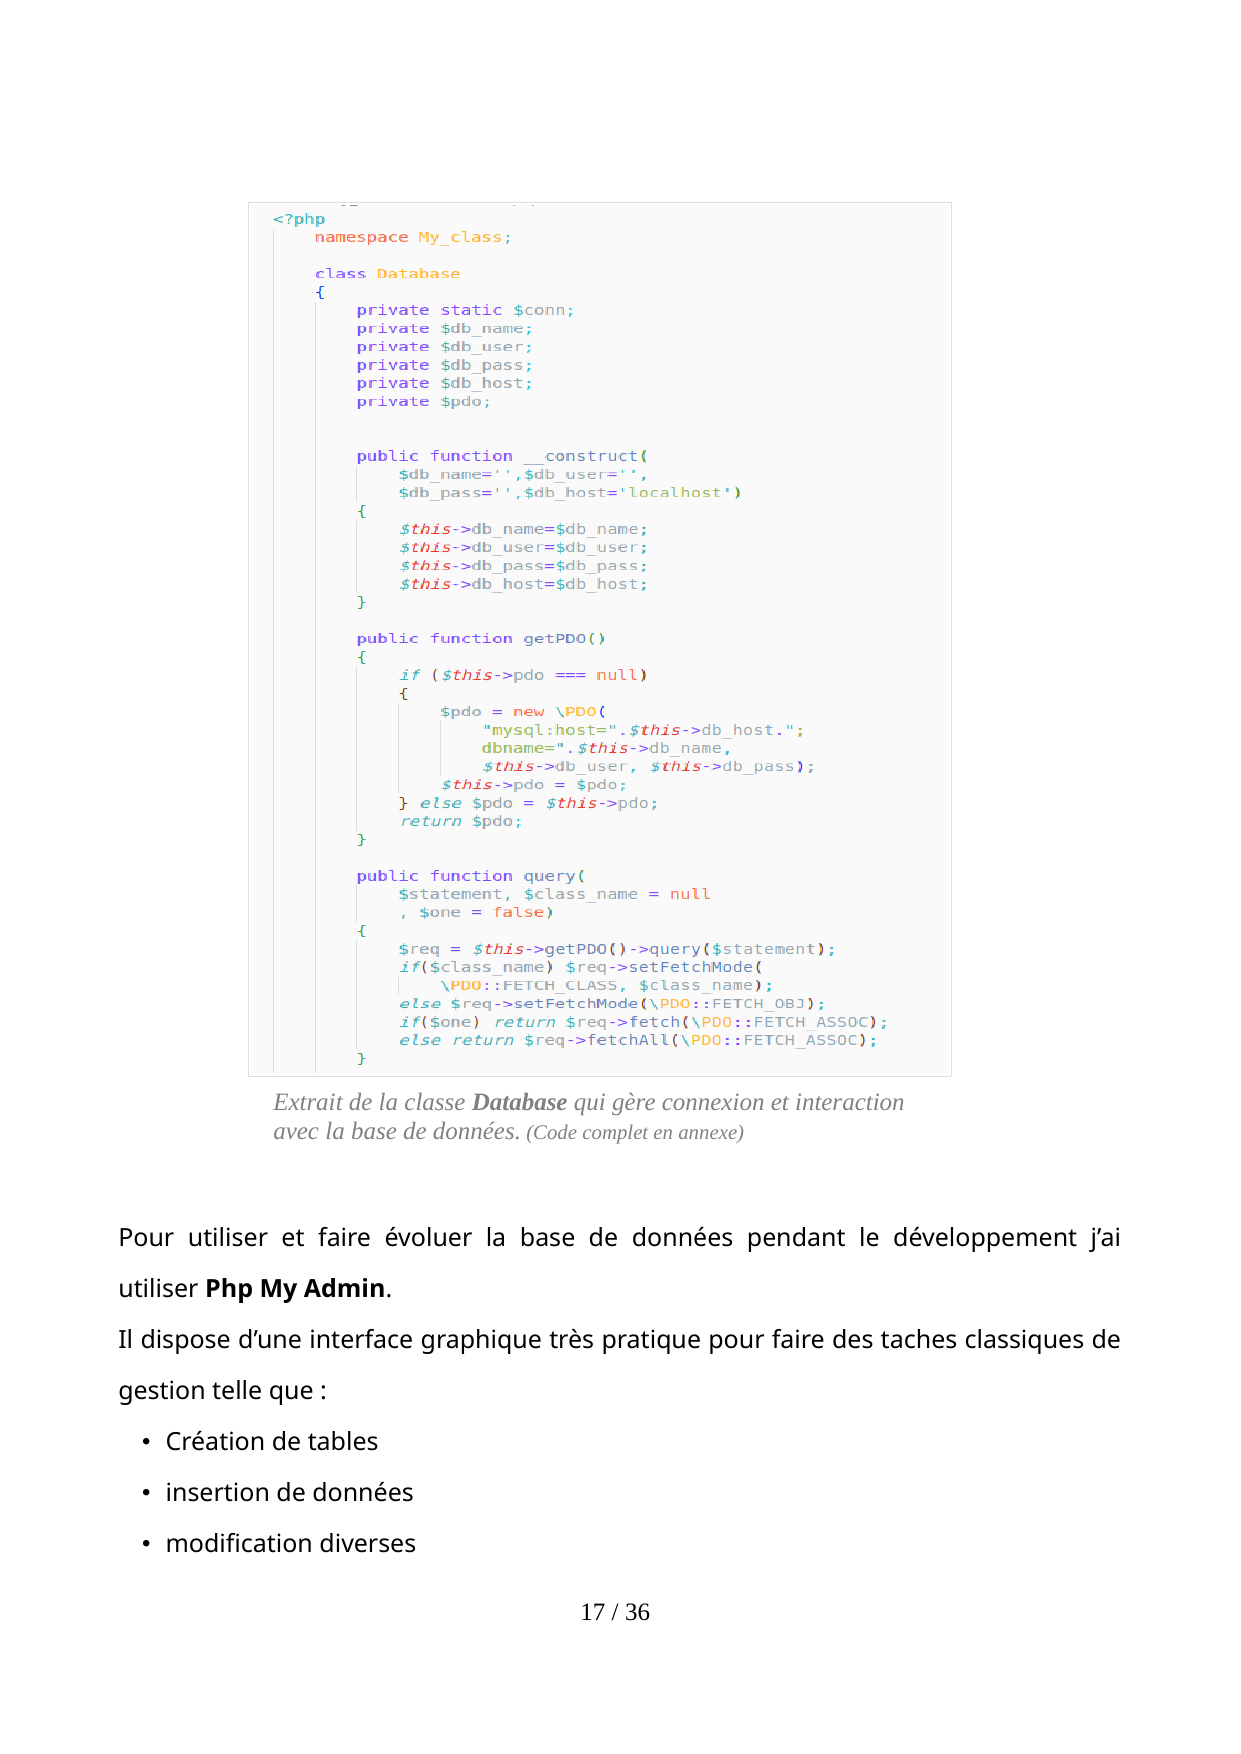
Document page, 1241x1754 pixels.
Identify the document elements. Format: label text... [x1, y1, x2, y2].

list Création de tables [142, 1424, 1122, 1458]
picture [251, 205, 949, 1073]
text Pour utiliser et faire évoluer la base de données pendant le développement j’ai utiliser Php My Admin. [118, 1220, 1122, 1305]
list modification diverses [142, 1526, 1122, 1560]
list insertion de données [142, 1475, 1122, 1509]
text Il dispose d’une interface graphique très pratique pour faire des taches classiques de gestion telle que : [118, 1322, 1122, 1407]
